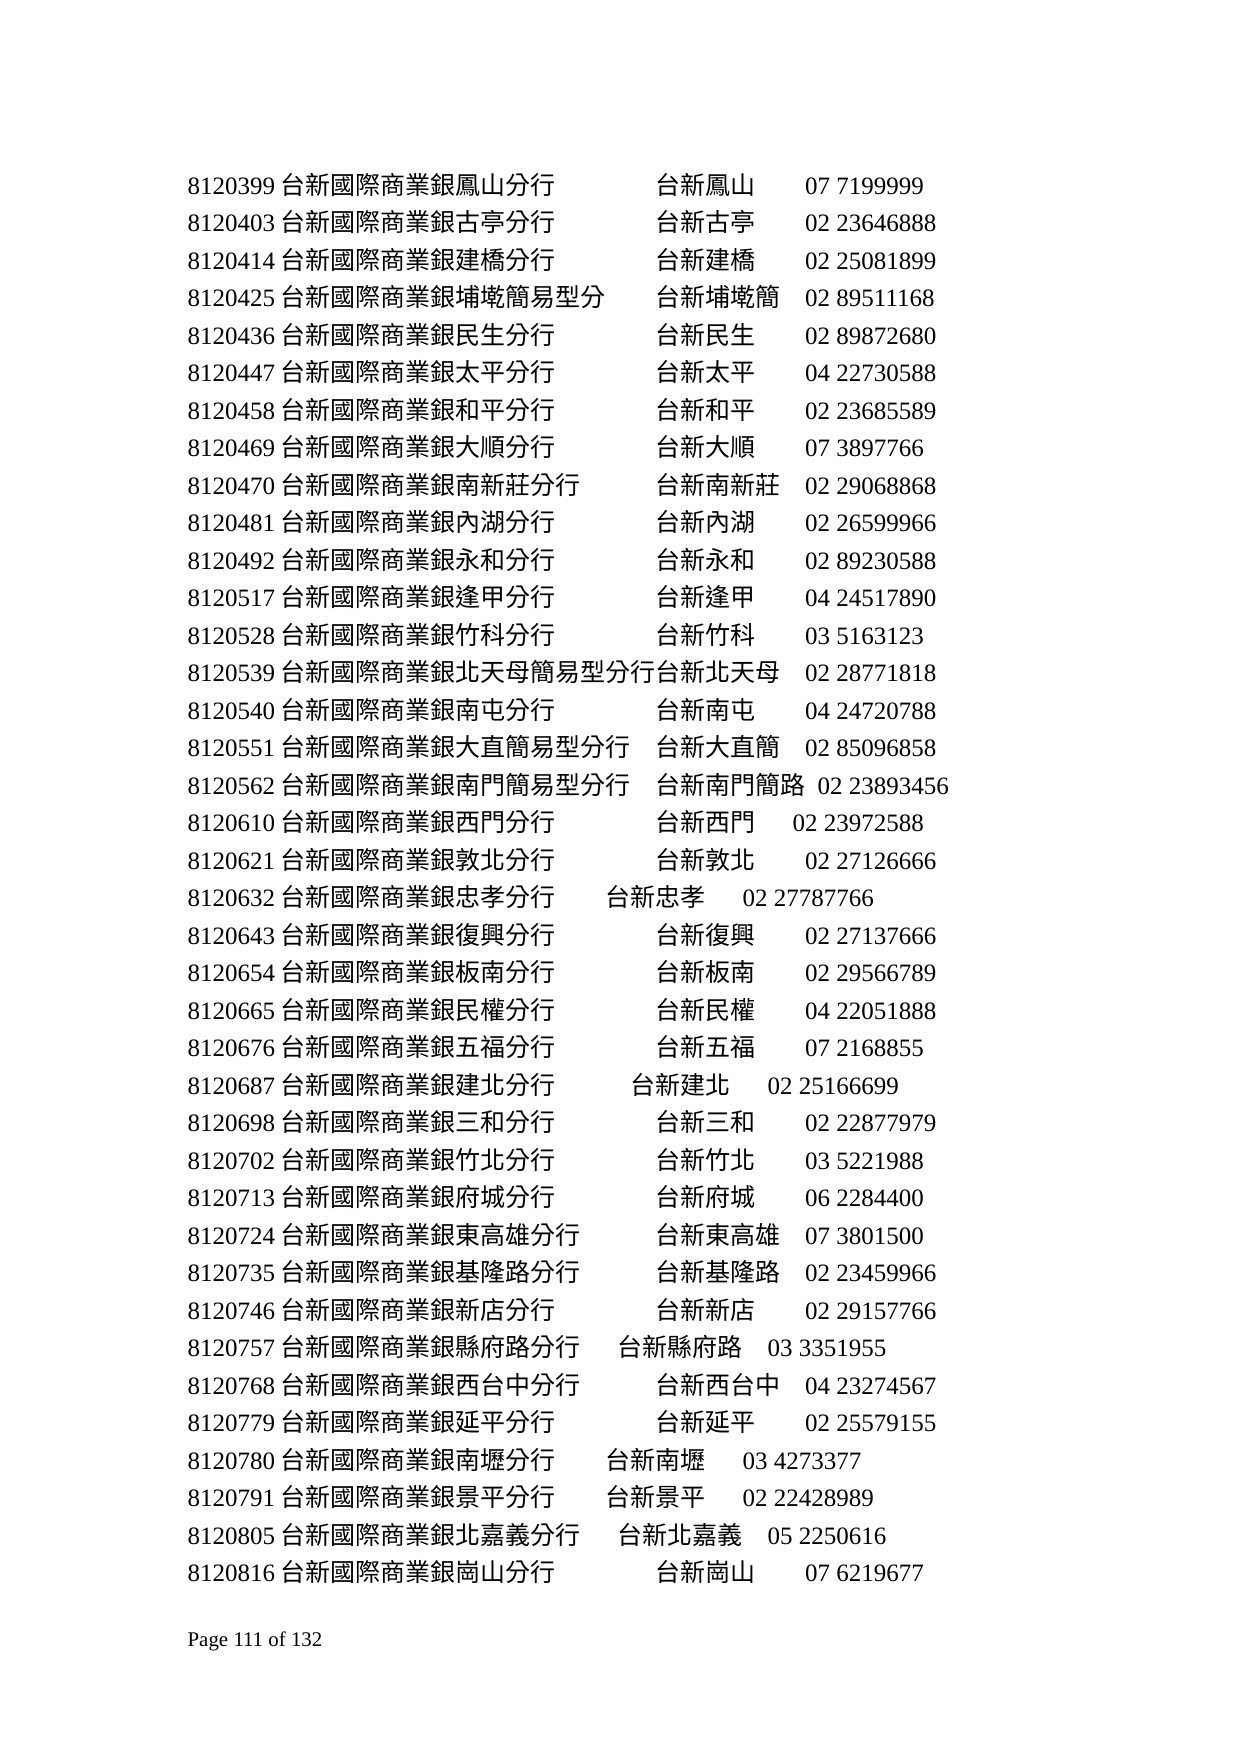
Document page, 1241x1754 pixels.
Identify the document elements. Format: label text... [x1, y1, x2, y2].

text 8120746台新國際商業銀新店分行 台新新店 02 29157766 [187, 1289, 1053, 1327]
text 8120791台新國際商業銀景平分行 台新景平 02 22428989 [187, 1477, 1053, 1514]
text 8120540台新國際商業銀南屯分行 台新南屯 04 24720788 [187, 689, 1053, 727]
text 8120816台新國際商業銀崗山分行 台新崗山 07 6219677 [187, 1552, 1053, 1589]
text 8120481台新國際商業銀內湖分行 台新內湖 02 26599966 [187, 502, 1053, 539]
text 8120687台新國際商業銀建北分行 台新建北 02 25166699 [187, 1064, 1053, 1102]
text 8120470台新國際商業銀南新莊分行 台新南新莊 02 29068868 [187, 464, 1053, 502]
text 8120492台新國際商業銀永和分行 台新永和 02 89230588 [187, 539, 1053, 577]
text 8120447台新國際商業銀太平分行 台新太平 04 22730588 [187, 352, 1053, 389]
text 8120621台新國際商業銀敦北分行 台新敦北 02 27126666 [187, 839, 1053, 877]
text 8120562台新國際商業銀南門簡易型分行 台新南門簡路 02 23893456 [187, 764, 1053, 802]
text 8120768台新國際商業銀西台中分行 台新西台中 04 23274567 [187, 1364, 1053, 1402]
text 8120414台新國際商業銀建橋分行 台新建橋 02 25081899 [187, 239, 1053, 277]
text 8120539台新國際商業銀北天母簡易型分行台新北天母 02 28771818 [187, 652, 1053, 689]
text 8120780台新國際商業銀南壢分行 台新南壢 03 4273377 [187, 1439, 1053, 1477]
text 8120735台新國際商業銀基隆路分行 台新基隆路 02 23459966 [187, 1252, 1053, 1289]
text 8120458台新國際商業銀和平分行 台新和平 02 23685589 [187, 389, 1053, 427]
text 8120643台新國際商業銀復興分行 台新復興 02 27137666 [187, 914, 1053, 952]
text 8120805台新國際商業銀北嘉義分行 台新北嘉義 05 2250616 [187, 1514, 1053, 1552]
text 8120654台新國際商業銀板南分行 台新板南 02 29566789 [187, 952, 1053, 989]
text 8120702台新國際商業銀竹北分行 台新竹北 03 5221988 [187, 1139, 1053, 1177]
text 8120779台新國際商業銀延平分行 台新延平 02 25579155 [187, 1402, 1053, 1439]
text 8120528台新國際商業銀竹科分行 台新竹科 03 5163123 [187, 614, 1053, 652]
text 8120403台新國際商業銀古亭分行 台新古亭 02 23646888 [187, 202, 1053, 239]
text 8120610台新國際商業銀西門分行 台新西門 02 23972588 [187, 802, 1053, 839]
text 8120757台新國際商業銀縣府路分行 台新縣府路 03 3351955 [187, 1327, 1053, 1364]
text 8120698台新國際商業銀三和分行 台新三和 02 22877979 [187, 1102, 1053, 1139]
text 8120425台新國際商業銀埔墘簡易型分 台新埔墘簡 02 89511168 [187, 277, 1053, 314]
text 8120724台新國際商業銀東高雄分行 台新東高雄 07 3801500 [187, 1214, 1053, 1252]
text 8120676台新國際商業銀五福分行 台新五福 07 2168855 [187, 1027, 1053, 1064]
text 8120436台新國際商業銀民生分行 台新民生 02 89872680 [187, 314, 1053, 352]
text 8120469台新國際商業銀大順分行 台新大順 07 3897766 [187, 427, 1053, 464]
text 8120665台新國際商業銀民權分行 台新民權 04 22051888 [187, 989, 1053, 1027]
text 8120399台新國際商業銀鳳山分行 台新鳳山 07 7199999 [187, 164, 1053, 202]
text 8120551台新國際商業銀大直簡易型分行 台新大直簡 02 85096858 [187, 727, 1053, 764]
text 8120632台新國際商業銀忠孝分行 台新忠孝 02 27787766 [187, 877, 1053, 914]
text 8120713台新國際商業銀府城分行 台新府城 06 2284400 [187, 1177, 1053, 1214]
text 8120517台新國際商業銀逢甲分行 台新逢甲 04 24517890 [187, 577, 1053, 614]
